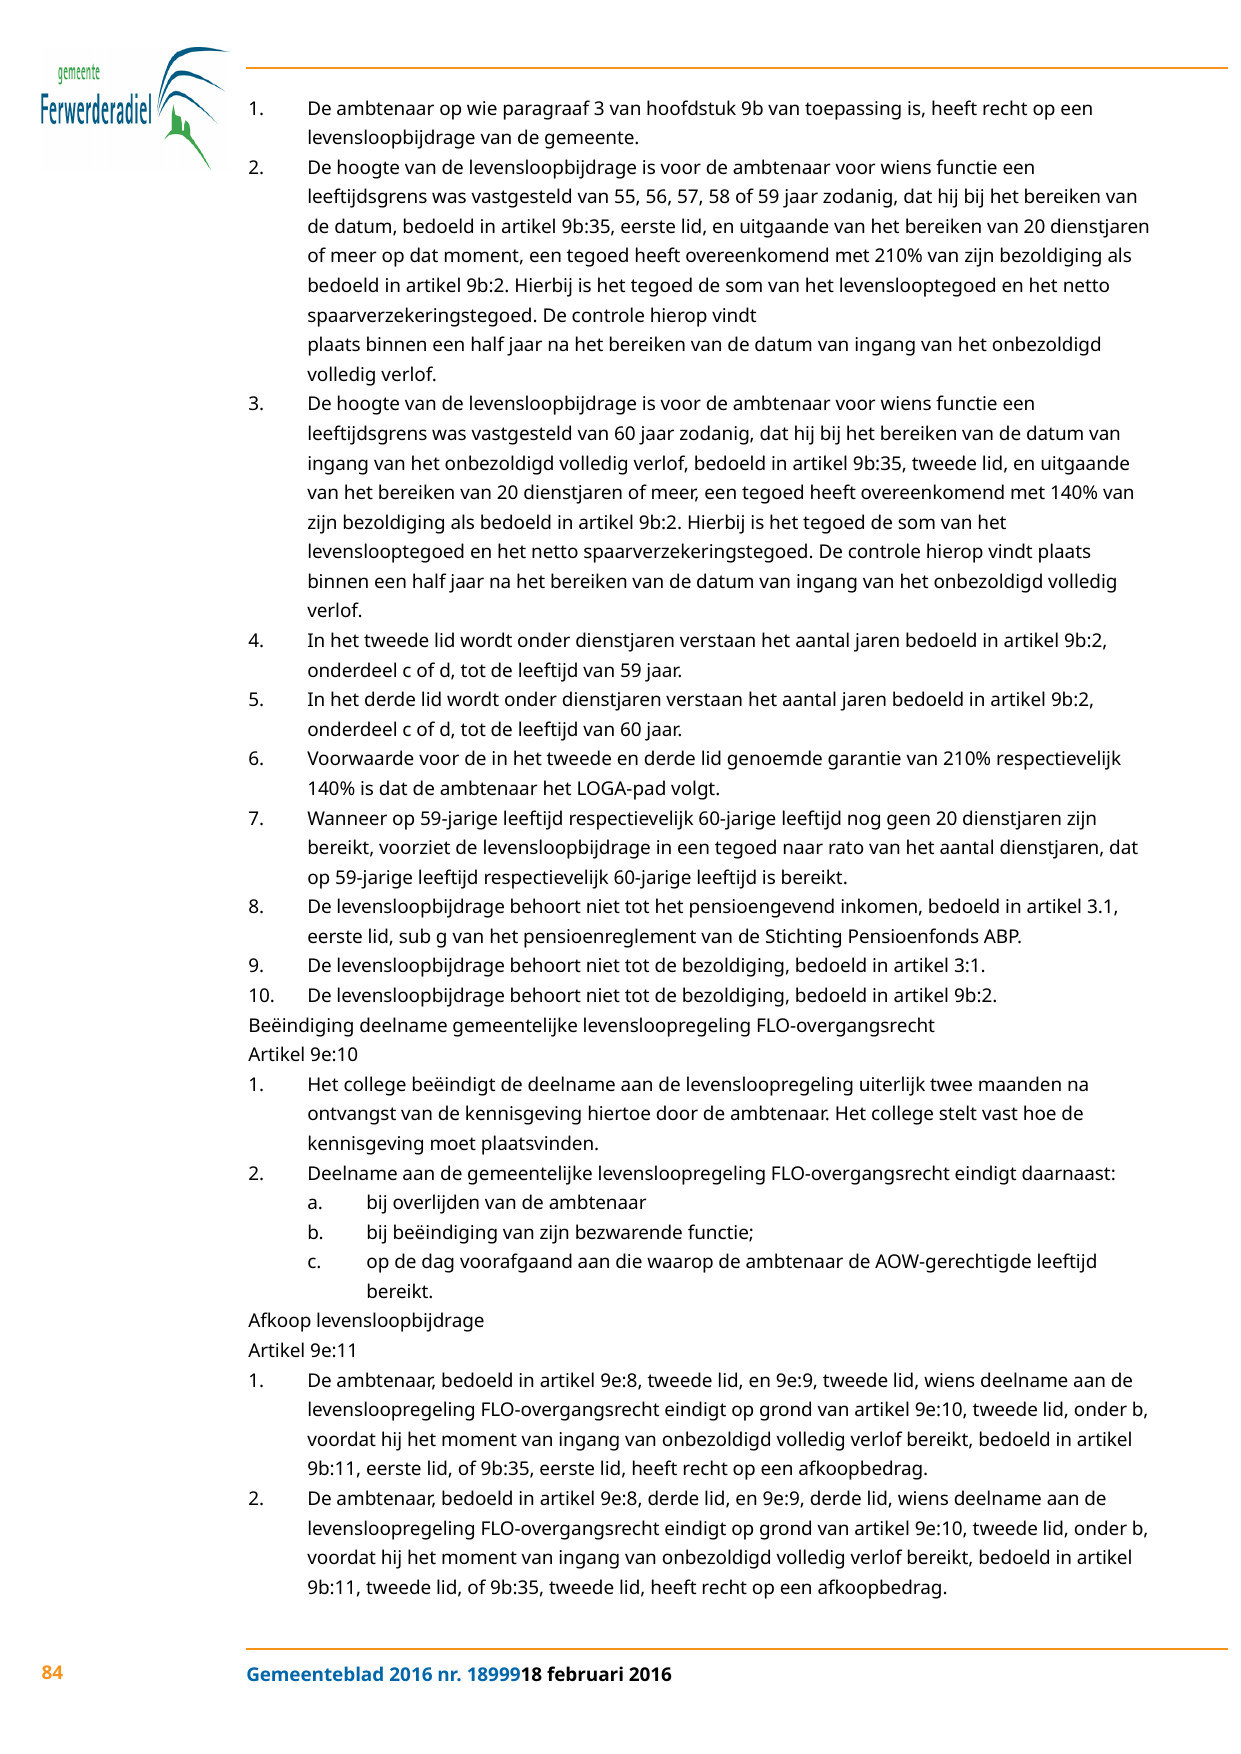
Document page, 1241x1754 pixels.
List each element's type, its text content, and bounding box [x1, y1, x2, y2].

list op de dag voorafgaand aan die waarop de ambtenaar de AOW-gerechtigde leeftijd bereikt. [307, 1248, 1152, 1304]
text Artikel 9e:10 [248, 1041, 1152, 1067]
list De levensloopbijdrage behoort niet tot de bezoldiging, bedoeld in artikel 9b:2. [248, 982, 1152, 1008]
list De ambtenaar, bedoeld in artikel 9e:8, derde lid, en 9e:9, derde lid, wiens deelname aan de levensloopregeling FLO-overgangsrecht eindigt op grond van artikel 9e:10, tweede lid, onder b, voordat hij het moment van ingang van onbezoldigd volledig verlof bereikt, bedoeld in artikel 9b:11, tweede lid, of 9b:35, tweede lid, heeft recht op een afkoopbedrag. [248, 1485, 1152, 1600]
text Beëindiging deelname gemeentelijke levensloopregeling FLO-overgangsrecht [248, 1012, 1152, 1038]
text Afkoop levensloopbijdrage [248, 1308, 1152, 1333]
list Voorwaarde voor de in het tweede en derde lid genoemde garantie van 210% respectievelijk 140% is dat de ambtenaar het LOGA-pad volgt. [248, 746, 1152, 801]
text Artikel 9e:11 [248, 1337, 1152, 1363]
list De hoogte van de levensloopbijdrage is voor de ambtenaar voor wiens functie een leeftijdsgrens was vastgesteld van 60 jaar zodanig, dat hij bij het bereiken van de datum van ingang van het onbezoldigd volledig verlof, bedoeld in artikel 9b:35, tweede lid, en uitgaande van het bereiken van 20 dienstjaren of meer, een tegoed heeft overeenkomend met 140% van zijn bezoldiging als bedoeld in artikel 9b:2. Hierbij is het tegoed de som van het levenslooptegoed en het netto spaarverzekeringstegoed. De controle hierop vindt plaats binnen een half jaar na het bereiken van de datum van ingang van het onbezoldigd volledig verlof. [248, 391, 1152, 623]
list Het college beëindigt de deelname aan de levensloopregeling uiterlijk twee maanden na ontvangst van de kennisgeving hiertoe door de ambtenaar. Het college stelt vast hoe de kennisgeving moet plaatsvinden. [248, 1071, 1152, 1156]
picture [41, 47, 231, 172]
list De ambtenaar, bedoeld in artikel 9e:8, tweede lid, en 9e:9, tweede lid, wiens deelname aan de levensloopregeling FLO-overgangsrecht eindigt op grond van artikel 9e:10, tweede lid, onder b, voordat hij het moment van ingang van onbezoldigd volledig verlof bereikt, bedoeld in artikel 9b:11, eerste lid, of 9b:35, eerste lid, heeft recht op een afkoopbedrag. [248, 1367, 1152, 1481]
list De levensloopbijdrage behoort niet tot de bezoldiging, bedoeld in artikel 3:1. [248, 953, 1152, 978]
list bij beëindiging van zijn bezwarende functie; [307, 1219, 1152, 1245]
list bij overlijden van de ambtenaar [307, 1189, 1152, 1215]
list Wanneer op 59-jarige leeftijd respectievelijk 60-jarige leeftijd nog geen 20 dienstjaren zijn bereikt, voorziet de levensloopbijdrage in een tegoed naar rato van het aantal dienstjaren, dat op 59-jarige leeftijd respectievelijk 60-jarige leeftijd is bereikt. [248, 805, 1152, 890]
list In het tweede lid wordt onder dienstjaren verstaan het aantal jaren bedoeld in artikel 9b:2, onderdeel c of d, tot de leeftijd van 59 jaar. [248, 627, 1152, 683]
list In het derde lid wordt onder dienstjaren verstaan het aantal jaren bedoeld in artikel 9b:2, onderdeel c of d, tot de leeftijd van 60 jaar. [248, 686, 1152, 742]
list De hoogte van de levensloopbijdrage is voor de ambtenaar voor wiens functie een leeftijdsgrens was vastgesteld van 55, 56, 57, 58 of 59 jaar zodanig, dat hij bij het bereiken van de datum, bedoeld in artikel 9b:35, eerste lid, en uitgaande van het bereiken van 20 dienstjaren of meer op dat moment, een tegoed heeft overeenkomend met 210% van zijn bezoldiging als bedoeld in artikel 9b:2. Hierbij is het tegoed de som van het levenslooptegoed en het netto spaarverzekeringstegoed. De controle hierop vindt [248, 154, 1152, 328]
list Deelname aan de gemeentelijke levensloopregeling FLO-overgangsrecht eindigt daarnaast: [248, 1160, 1152, 1186]
list De levensloopbijdrage behoort niet tot het pensioengevend inkomen, bedoeld in artikel 3.1, eerste lid, sub g van het pensioenreglement van de Stichting Pensioenfonds ABP. [248, 893, 1152, 949]
list De ambtenaar op wie paragraaf 3 van hoofdstuk 9b van toepassing is, heeft recht op een levensloopbijdrage van de gemeente. [248, 95, 1152, 150]
list plaats binnen een half jaar na het bereiken van de datum van ingang van het onbezoldigd volledig verlof. [248, 331, 1152, 387]
